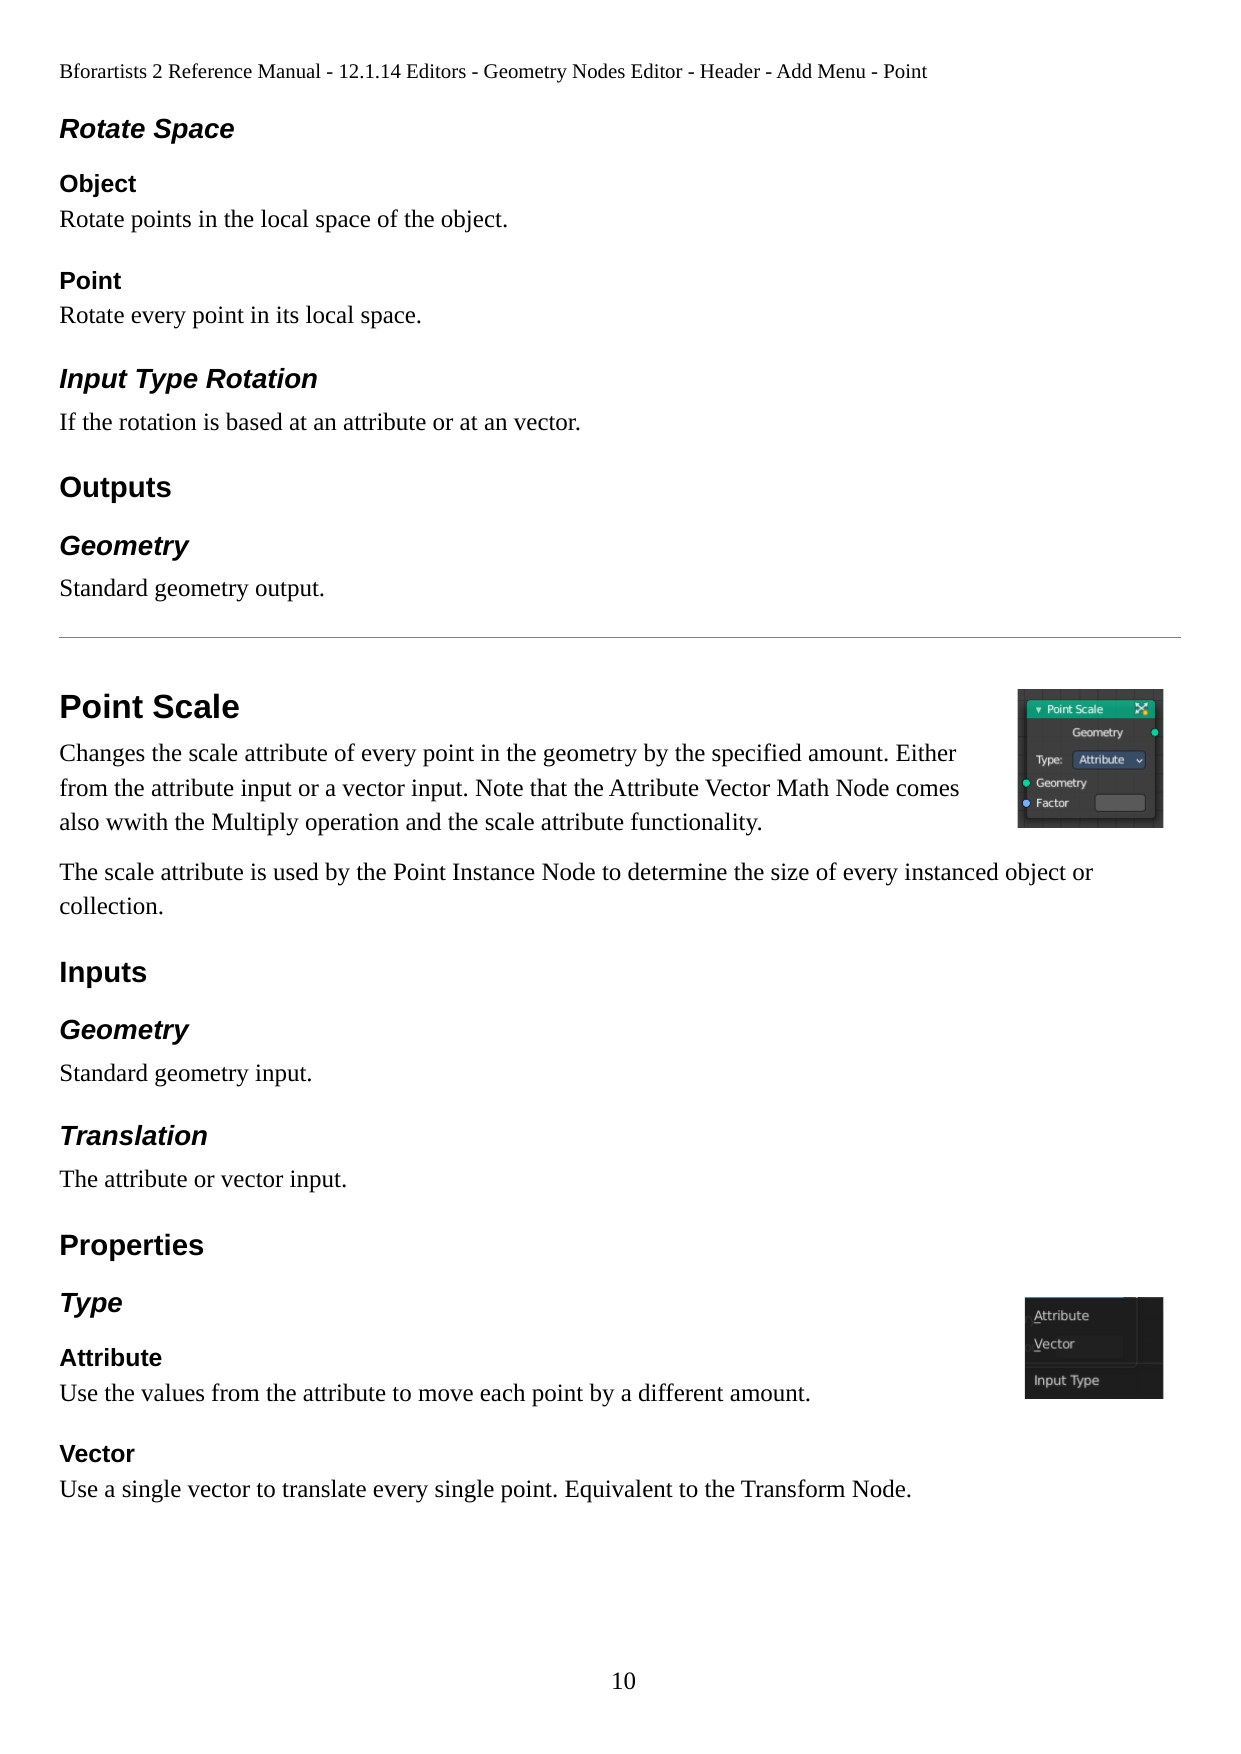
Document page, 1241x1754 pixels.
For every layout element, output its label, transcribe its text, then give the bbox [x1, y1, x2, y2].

text Rotate every point in its local space. [59, 301, 1181, 329]
subtitle Point Scale [59, 687, 1181, 726]
text Standard geometry output. [59, 573, 1181, 602]
subtitle Geometry [59, 1013, 1181, 1045]
text Use a single vector to translate every single point. Equivalent to the Transform Node. [59, 1474, 1181, 1503]
subtitle Point [59, 266, 1181, 294]
subtitle Type [59, 1286, 1181, 1318]
subtitle [1164, 1343, 1181, 1372]
subtitle Inputs [59, 955, 1181, 988]
text The scale attribute is used by the Point Instance Node to determine the size of every instanced object or collection. [59, 857, 1181, 920]
subtitle Attribute [59, 1343, 1024, 1372]
text Standard geometry input. [59, 1058, 1181, 1087]
text Use the values from the attribute to move each point by a different amount. [59, 1378, 1181, 1407]
text Rotate points in the local space of the object. [59, 204, 1181, 233]
subtitle Vector [59, 1439, 1181, 1468]
subtitle Outputs [59, 470, 1181, 504]
subtitle Geometry [59, 529, 1181, 561]
subtitle Rotate Space [59, 113, 1181, 144]
picture [1017, 689, 1164, 828]
subtitle Translation [59, 1119, 1181, 1151]
picture [1024, 1297, 1164, 1399]
text If the rotation is based at an attribute or at an vector. [59, 407, 1181, 435]
text Changes the scale attribute of every point in the geometry by the specified amount. Either from the attribute input or a vector input. Note that the Attribute Vector Math Node comes also wwith the Multiply operation and the scale attribute functionality. [59, 738, 1181, 836]
subtitle Object [59, 169, 1181, 198]
subtitle Properties [59, 1227, 1181, 1261]
text The attribute or vector input. [59, 1164, 1181, 1192]
subtitle Input Type Rotation [59, 362, 1181, 394]
